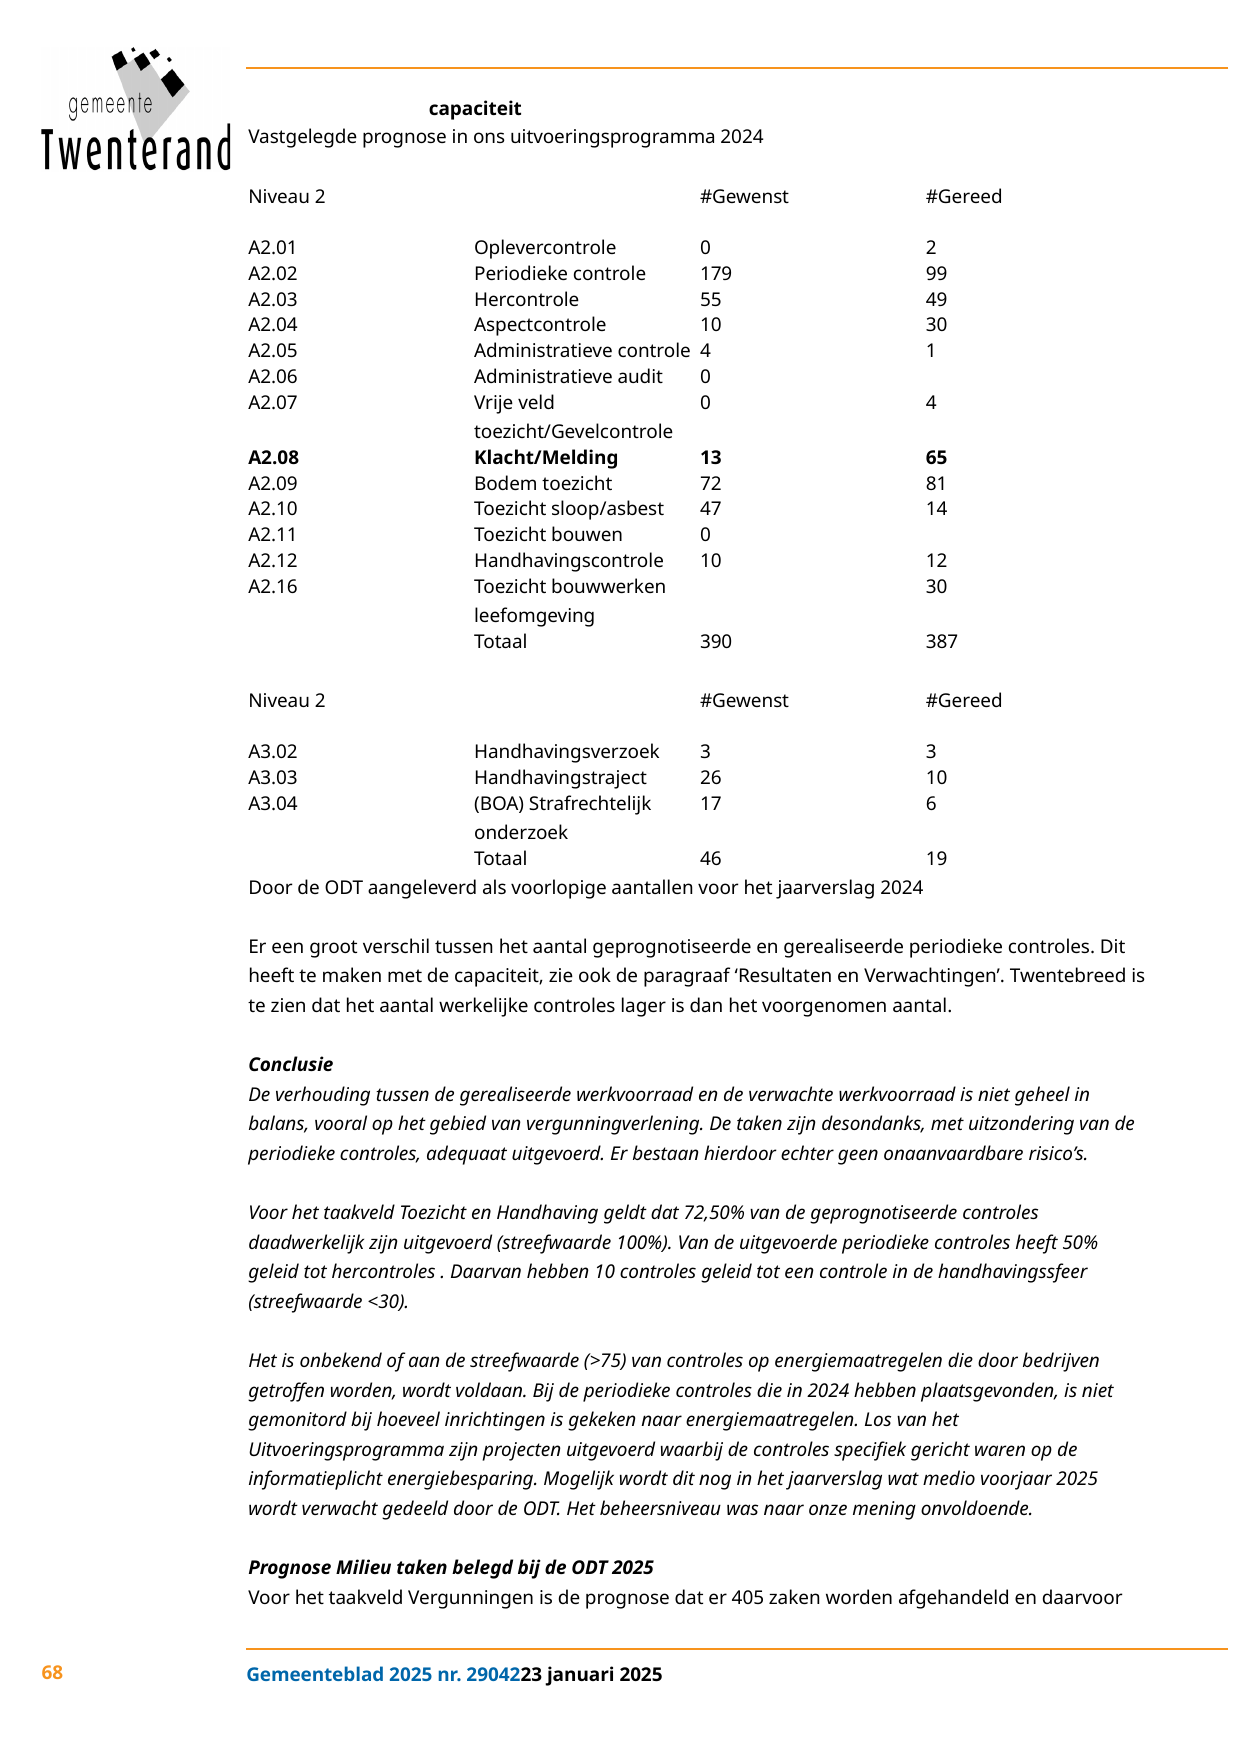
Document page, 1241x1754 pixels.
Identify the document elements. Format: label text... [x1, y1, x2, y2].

table_cell 2 [926, 235, 1152, 260]
table_cell 47 [700, 496, 926, 521]
table_cell Bodem toezicht [474, 470, 700, 496]
table_cell 55 [700, 286, 926, 312]
table_cell A2.05 [248, 338, 474, 363]
table_cell Toezicht sloop/asbest [474, 496, 700, 521]
table_cell A2.09 [248, 470, 474, 496]
table_cell 0 [700, 389, 926, 444]
table_cell Handhavingsverzoek [474, 738, 700, 764]
table_cell A3.03 [248, 764, 474, 790]
table_header #Gereed [926, 687, 1152, 712]
table_cell A2.11 [248, 521, 474, 547]
text Voor het taakveld Vergunningen is de prognose dat er 405 zaken worden afgehandeld en daarvoor [248, 1584, 1152, 1610]
table_cell Administratieve audit [474, 363, 700, 389]
table_cell 17 [700, 790, 926, 845]
table_cell [700, 713, 926, 738]
table_cell A3.04 [248, 790, 474, 845]
table_cell [700, 573, 926, 628]
table_cell Vrije veld toezicht/Gevelcontrole [474, 389, 700, 444]
table_cell 14 [926, 496, 1152, 521]
table_cell 0 [700, 363, 926, 389]
table_cell 4 [926, 389, 1152, 444]
table_cell [248, 95, 429, 121]
table_header #Gewenst [700, 687, 926, 712]
table_header Niveau 2 [248, 687, 700, 738]
text De verhouding tussen de gerealiseerde werkvoorraad en de verwachte werkvoorraad is niet geheel in balans, vooral op het gebied van vergunningverlening. De taken zijn desondanks, met uitzondering van de periodieke controles, adequaat uitgevoerd. Er bestaan hierdoor echter geen onaanvaardbare risico’s. [248, 1081, 1152, 1166]
table_cell 99 [926, 260, 1152, 286]
table_cell A2.08 [248, 444, 474, 470]
table_header #Gereed [926, 183, 1152, 209]
table_cell A2.03 [248, 286, 474, 312]
table_cell 3 [700, 738, 926, 764]
table_cell Totaal [474, 845, 700, 871]
table_cell [926, 363, 1152, 389]
table_cell A2.07 [248, 389, 474, 444]
table_cell 1 [926, 338, 1152, 363]
table_cell A2.16 [248, 573, 474, 628]
table_cell 10 [700, 547, 926, 573]
text Door de ODT aangeleverd als voorlopige aantallen voor het jaarverslag 2024 [248, 874, 1152, 900]
table_cell 0 [700, 235, 926, 260]
table_cell Klacht/Melding [474, 444, 700, 470]
table_cell 179 [700, 260, 926, 286]
table_cell 81 [926, 470, 1152, 496]
table_cell (BOA) Strafrechtelijk onderzoek [474, 790, 700, 845]
text Conclusie [248, 1051, 1152, 1077]
table_cell [700, 209, 926, 234]
table_cell A2.04 [248, 312, 474, 337]
table_cell 0 [700, 521, 926, 547]
table_cell 30 [926, 312, 1152, 337]
table_cell 387 [926, 628, 1152, 654]
table_cell Totaal [474, 628, 700, 654]
table_cell Periodieke controle [474, 260, 700, 286]
table_cell 46 [700, 845, 926, 871]
text Prognose Milieu taken belegd bij de ODT 2025 [248, 1554, 1152, 1580]
table_cell 10 [700, 312, 926, 337]
table_cell 4 [700, 338, 926, 363]
table_cell Oplevercontrole [474, 235, 700, 260]
table_cell 3 [926, 738, 1152, 764]
table_header Niveau 2 [248, 183, 700, 234]
table_cell [248, 628, 474, 654]
table_cell 26 [700, 764, 926, 790]
table_cell 12 [926, 547, 1152, 573]
text Er een groot verschil tussen het aantal geprognotiseerde en gerealiseerde periodieke controles. Dit heeft te maken met de capaciteit, zie ook de paragraaf ‘Resultaten en Verwachtingen’. Twentebreed is te zien dat het aantal werkelijke controles lager is dan het voorgenomen aantal. [248, 933, 1152, 1018]
table_cell Administratieve controle [474, 338, 700, 363]
table_cell 6 [926, 790, 1152, 845]
table_cell [926, 713, 1152, 738]
table_cell Handhavingstraject [474, 764, 700, 790]
table_cell Toezicht bouwwerken leefomgeving [474, 573, 700, 628]
table_cell 19 [926, 845, 1152, 871]
table_cell A2.12 [248, 547, 474, 573]
picture [41, 47, 231, 172]
table_cell A2.06 [248, 363, 474, 389]
table_cell A2.02 [248, 260, 474, 286]
text Vastgelegde prognose in ons uitvoeringsprogramma 2024 [248, 124, 1152, 149]
text Het is onbekend of aan de streefwaarde (>75) van controles op energiemaatregelen die door bedrijven getroffen worden, wordt voldaan. Bij de periodieke controles die in 2024 hebben plaatsgevonden, is niet gemonitord bij hoeveel inrichtingen is gekeken naar energiemaatregelen. Los van het Uitvoeringsprogramma zijn projecten uitgevoerd waarbij de controles specifiek gericht waren op de informatieplicht energiebesparing. Mogelijk wordt dit nog in het jaarverslag wat medio voorjaar 2025 wordt verwacht gedeeld door de ODT. Het beheersniveau was naar onze mening onvoldoende. [248, 1347, 1152, 1521]
table_cell Hercontrole [474, 286, 700, 312]
table_cell Toezicht bouwen [474, 521, 700, 547]
table_cell A3.02 [248, 738, 474, 764]
table_cell 10 [926, 764, 1152, 790]
table_cell A2.10 [248, 496, 474, 521]
table_cell Aspectcontrole [474, 312, 700, 337]
table_cell 13 [700, 444, 926, 470]
table_header #Gewenst [700, 183, 926, 209]
table_cell 65 [926, 444, 1152, 470]
table_cell 49 [926, 286, 1152, 312]
table_cell A2.01 [248, 235, 474, 260]
table_cell [926, 209, 1152, 234]
table_cell 72 [700, 470, 926, 496]
table_cell [926, 521, 1152, 547]
table_cell 30 [926, 573, 1152, 628]
text Voor het taakveld Toezicht en Handhaving geldt dat 72,50% van de geprognotiseerde controles daadwerkelijk zijn uitgevoerd (streefwaarde 100%). Van de uitgevoerde periodieke controles heeft 50% geleid tot hercontroles . Daarvan hebben 10 controles geleid tot een controle in de handhavingssfeer (streefwaarde <30). [248, 1199, 1152, 1314]
table_cell [609, 95, 1152, 121]
table_cell Handhavingscontrole [474, 547, 700, 573]
table_cell capaciteit [429, 95, 609, 121]
table_cell 390 [700, 628, 926, 654]
table_cell [248, 845, 474, 871]
